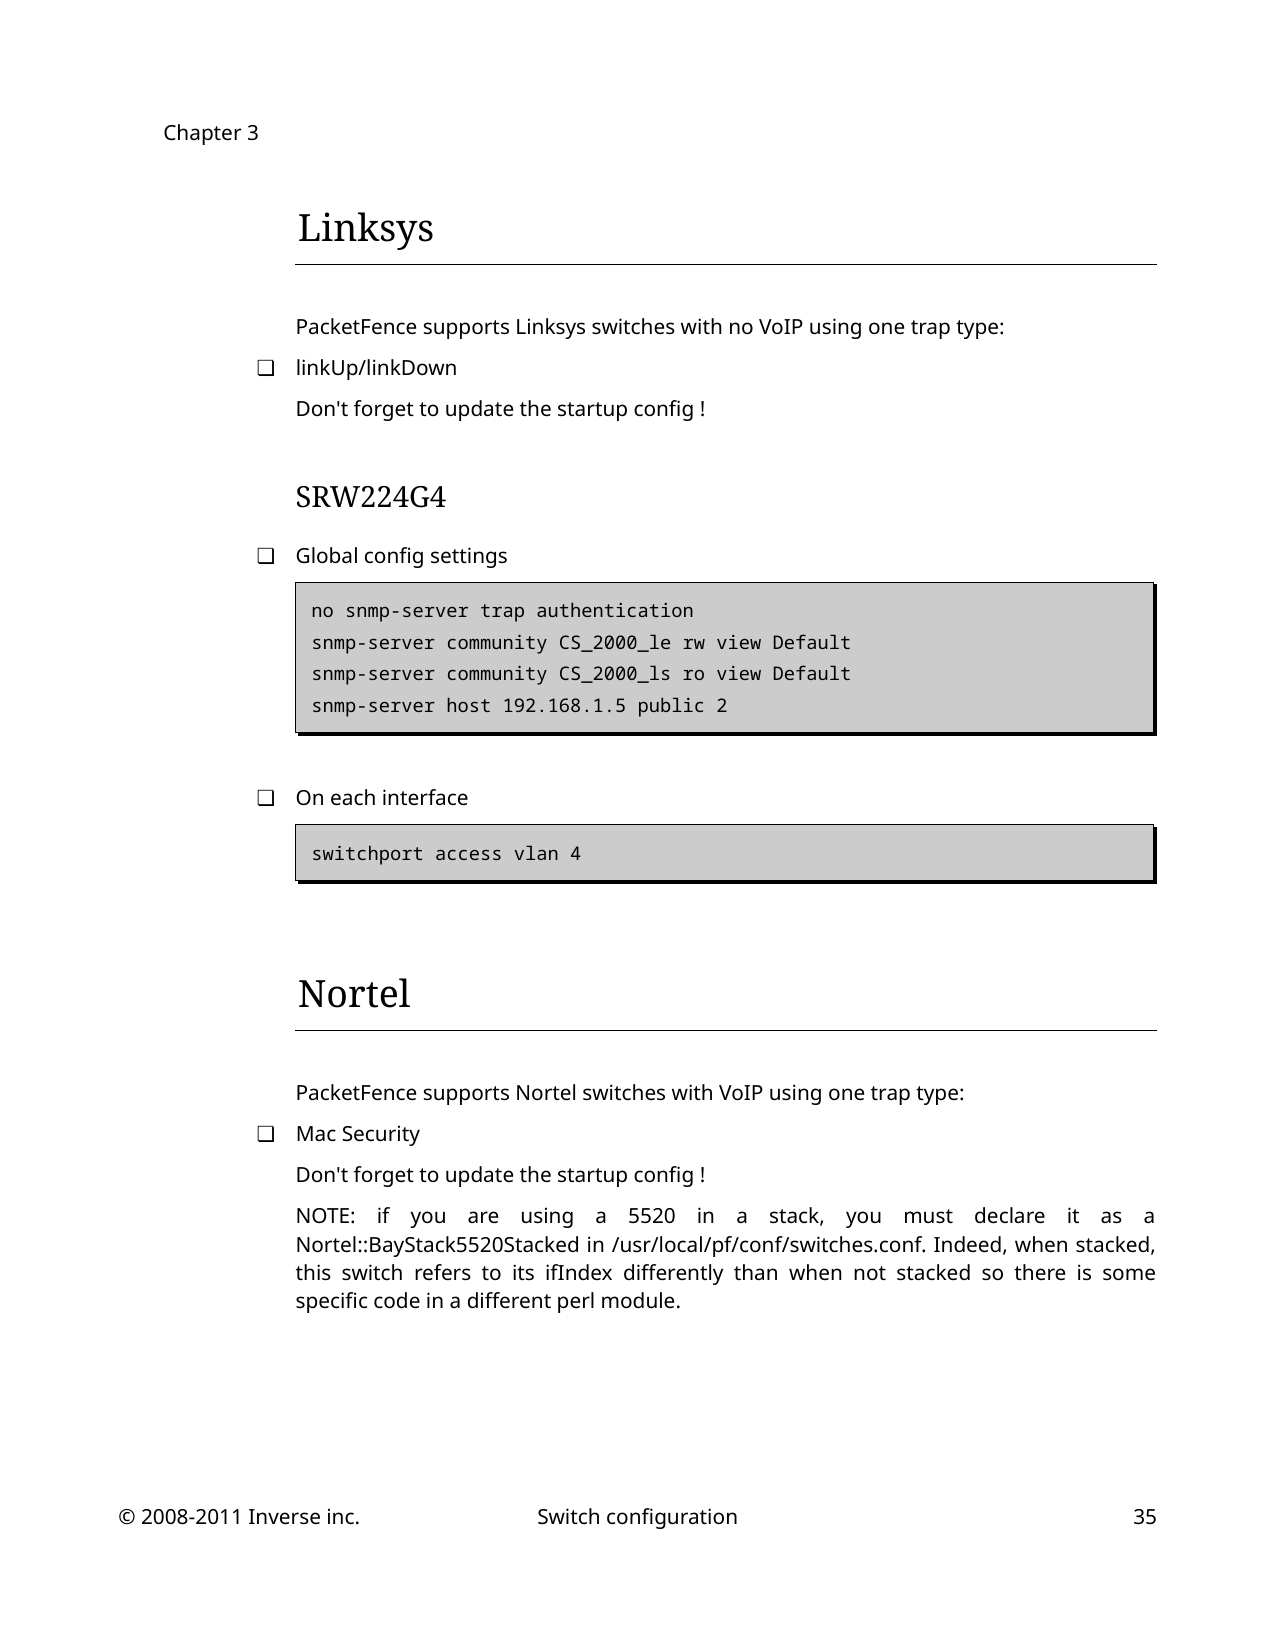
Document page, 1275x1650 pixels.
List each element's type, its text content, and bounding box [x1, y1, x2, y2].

text snmp-server host 192.168.1.5 public 2 [296, 676, 1153, 732]
text Don't forget to update the startup config ! [295, 394, 1157, 423]
list ❏ On each interface [256, 783, 1157, 811]
text snmp-server community CS_2000_le rw view Default [296, 613, 1153, 644]
text Don't forget to update the startup config ! [295, 1160, 1157, 1189]
list ❏ linkUp/linkDown [256, 353, 1157, 382]
text NOTE: if you are using a 5520 in a stack, you must declare it as a Nortel::BayStack5520Stacked in /usr/local/pf/conf/switches.conf. Indeed, when stacked, this switch refers to its ifIndex differently than when not stacked so there is some specific code in a different perl module. [295, 1201, 1157, 1315]
text snmp-server community CS_2000_ls ro view Default [296, 644, 1153, 676]
text PacketFence supports Linksys switches with no VoIP using one trap type: [295, 312, 1157, 341]
list ❏ Global config settings [256, 541, 1157, 569]
text switchport access vlan 4 [296, 825, 1153, 880]
list ❏ Mac Security [256, 1119, 1157, 1148]
subtitle Nortel [295, 967, 1157, 1030]
subtitle SRW224G4 [295, 476, 1157, 516]
text PacketFence supports Nortel switches with VoIP using one trap type: [295, 1078, 1157, 1107]
subtitle Linksys [295, 201, 1157, 264]
text no snmp-server trap authentication [296, 583, 1153, 613]
